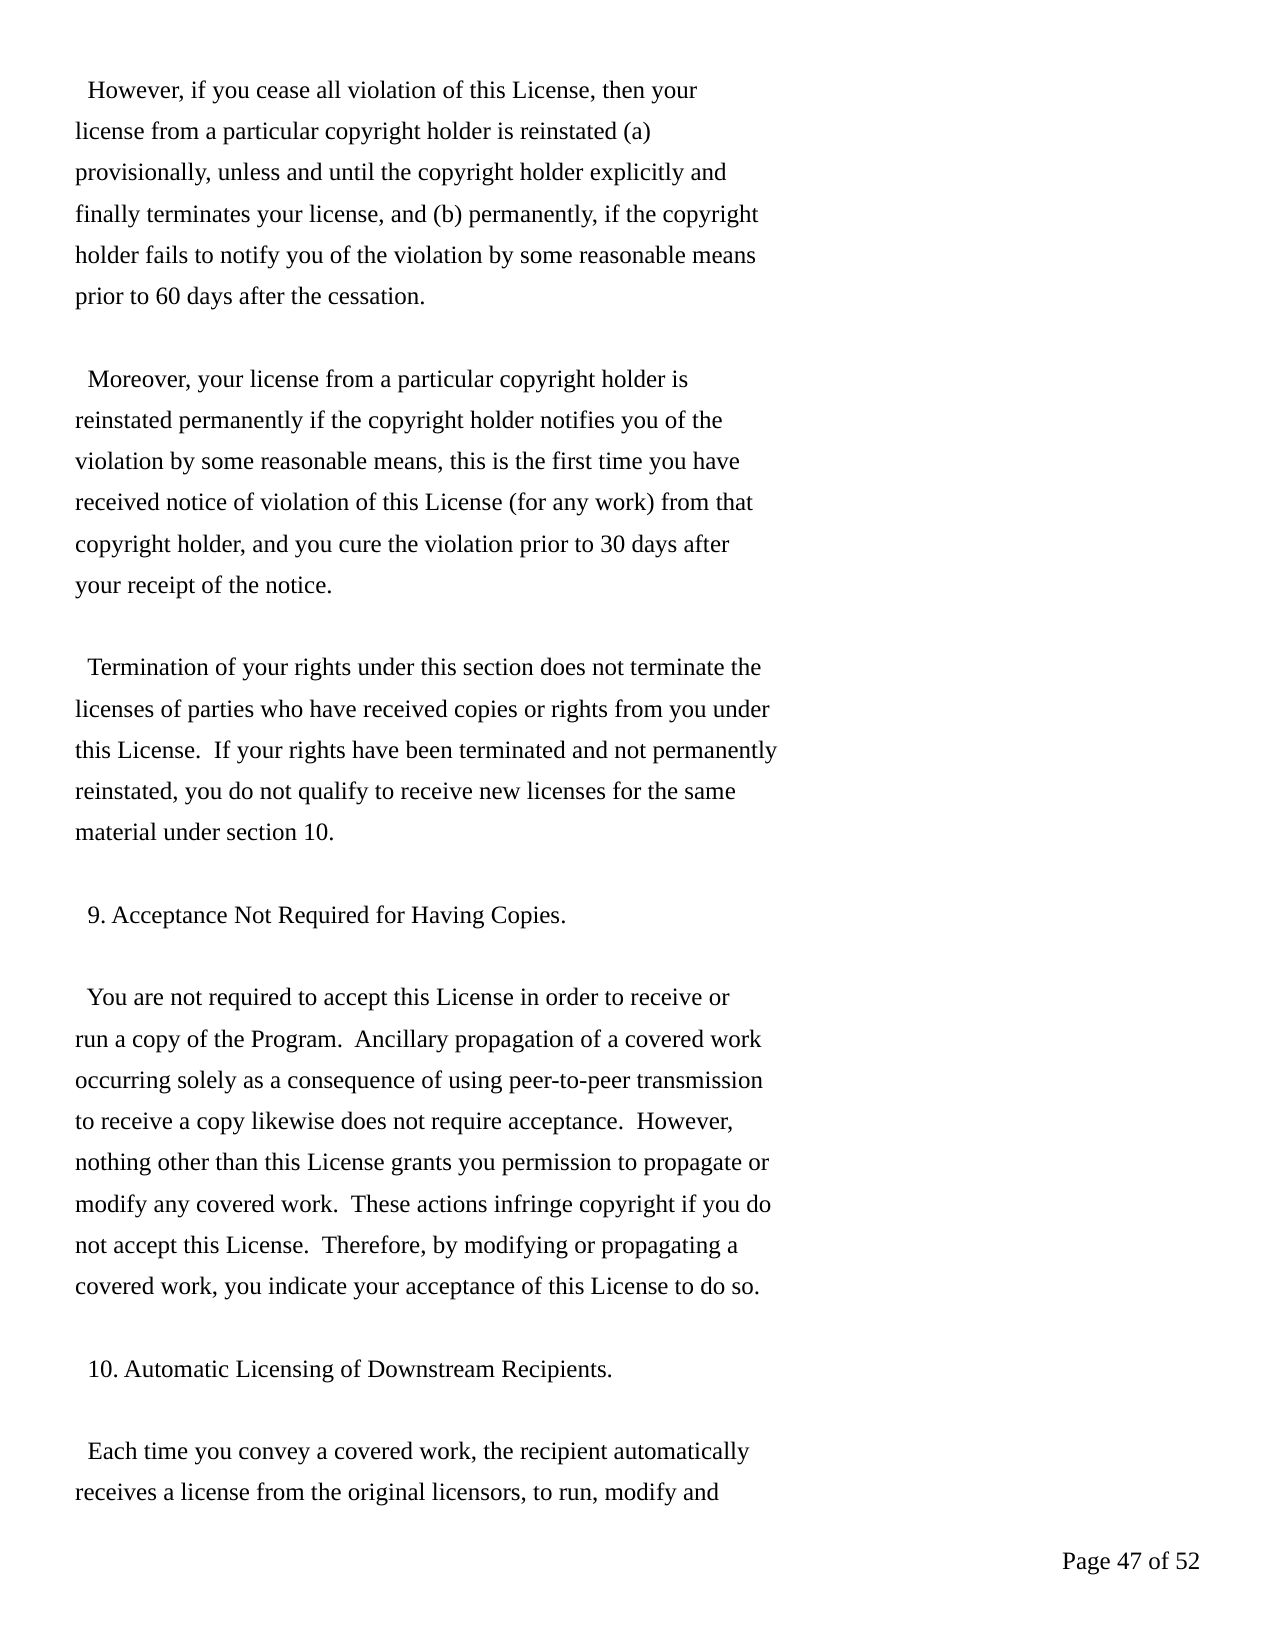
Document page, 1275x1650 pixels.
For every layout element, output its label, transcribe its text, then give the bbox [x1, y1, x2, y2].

text receives a license from the original licensors, to run, modify and [75, 1477, 1200, 1506]
text licenses of parties who have received copies or rights from you under [75, 694, 1200, 722]
text copyright holder, and you cure the violation prior to 30 days after [75, 529, 1200, 557]
text nothing other than this License grants you permission to propagate or [75, 1147, 1200, 1176]
text reinstated permanently if the copyright holder notifies you of the [75, 405, 1200, 434]
text license from a particular copyright holder is reinstated (a) [75, 116, 1200, 145]
text holder fails to notify you of the violation by some reasonable means [75, 240, 1200, 269]
text prior to 60 days after the cessation. [75, 281, 1200, 310]
text violation by some reasonable means, this is the first time you have [75, 446, 1200, 475]
text reinstated, you do not qualify to receive new licenses for the same [75, 776, 1200, 805]
text provisionally, unless and until the copyright holder explicitly and [75, 157, 1200, 186]
text Moreover, your license from a particular copyright holder is [75, 364, 1200, 392]
text Termination of your rights under this section does not terminate the [75, 652, 1200, 681]
text 10. Automatic Licensing of Downstream Recipients. [75, 1354, 1200, 1382]
text to receive a copy likewise does not require acceptance. However, [75, 1106, 1200, 1135]
text covered work, you indicate your acceptance of this License to do so. [75, 1271, 1200, 1300]
text material under section 10. [75, 817, 1200, 846]
text run a copy of the Program. Ancillary propagation of a covered work [75, 1024, 1200, 1052]
text finally terminates your license, and (b) permanently, if the copyright [75, 199, 1200, 227]
text However, if you cease all violation of this License, then your [75, 75, 1200, 104]
text your receipt of the notice. [75, 570, 1200, 599]
text 9. Acceptance Not Required for Having Copies. [75, 900, 1200, 929]
text occurring solely as a consequence of using peer-to-peer transmission [75, 1065, 1200, 1094]
text modify any covered work. These actions infringe copyright if you do [75, 1189, 1200, 1217]
text this License. If your rights have been terminated and not permanently [75, 735, 1200, 764]
text received notice of violation of this License (for any work) from that [75, 487, 1200, 516]
text Each time you convey a covered work, the recipient automatically [75, 1436, 1200, 1465]
text You are not required to accept this License in order to receive or [75, 982, 1200, 1011]
text not accept this License. Therefore, by modifying or propagating a [75, 1230, 1200, 1259]
